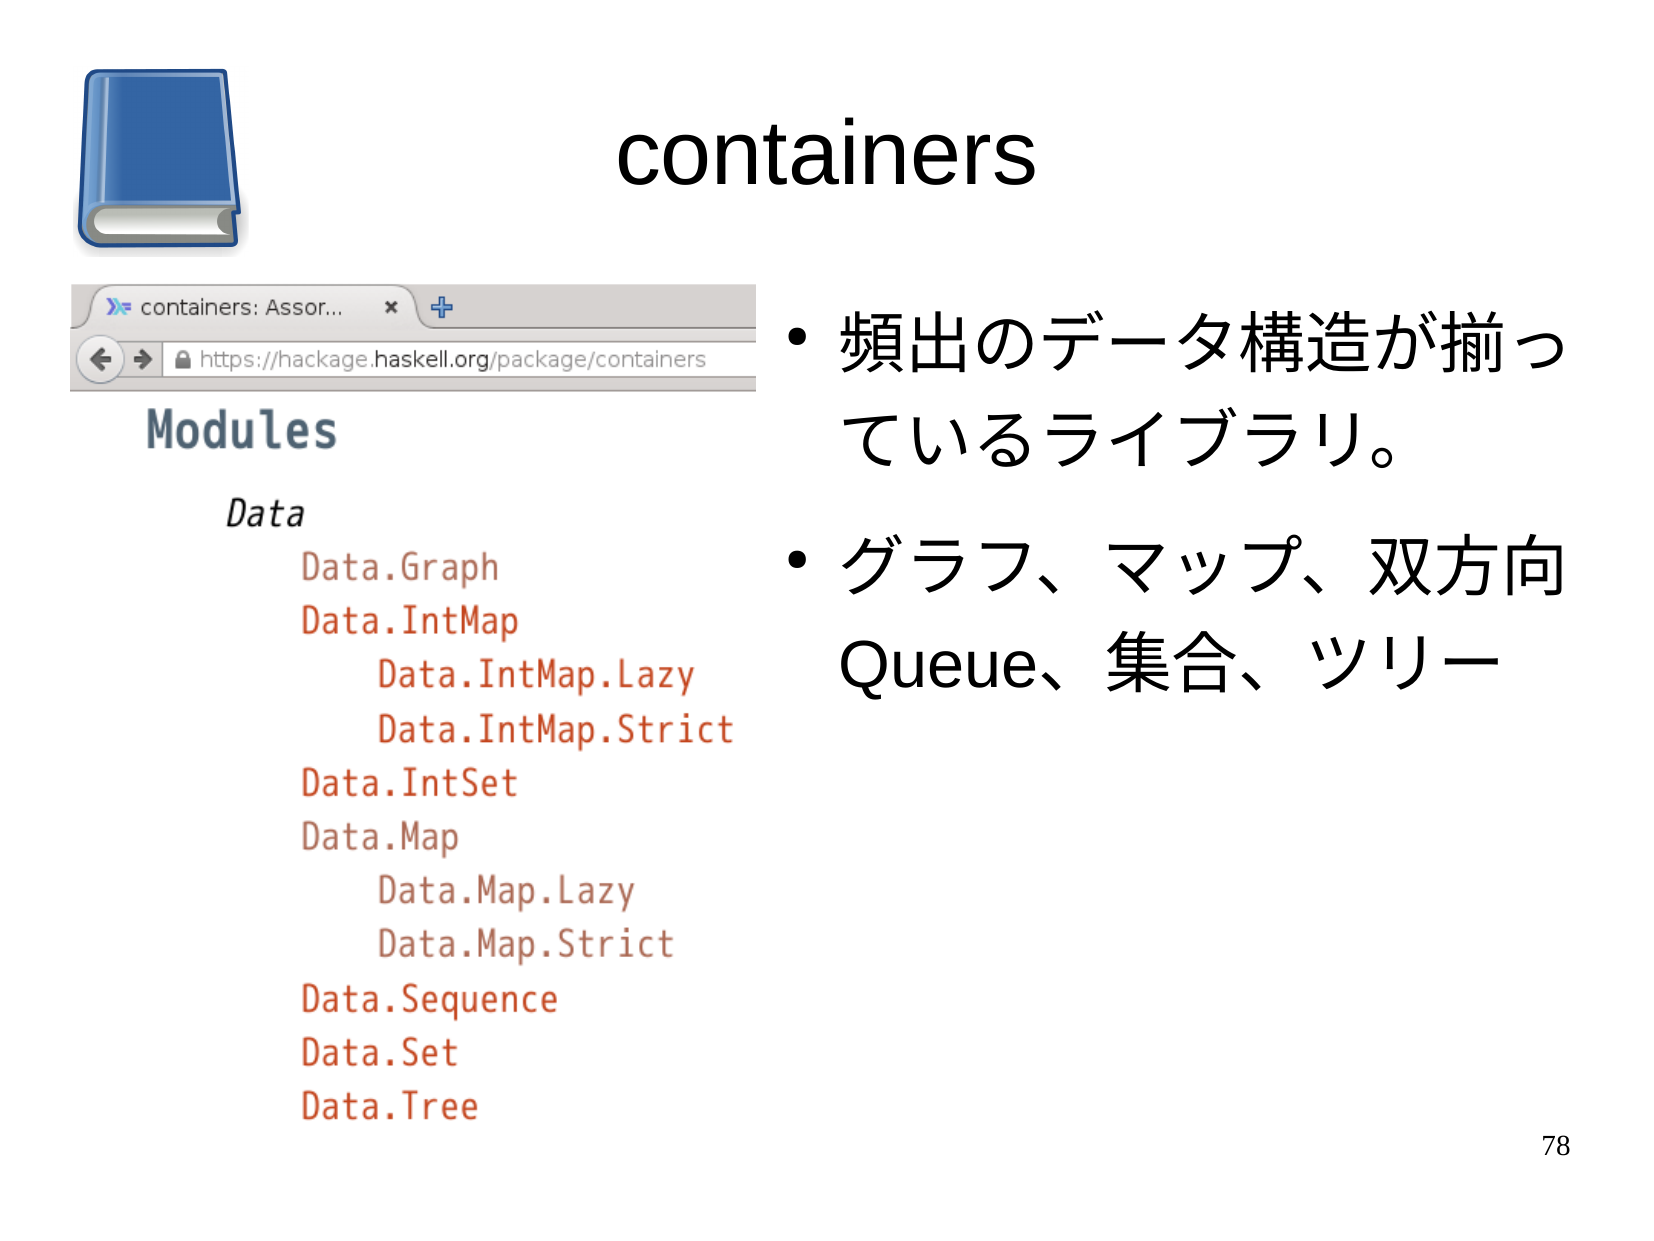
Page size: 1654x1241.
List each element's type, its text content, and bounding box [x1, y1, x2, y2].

picture [70, 283, 756, 1150]
title containers [82, 49, 1571, 257]
picture [73, 66, 249, 257]
list 頻出のデータ構造が揃っているライブラリ。 グラフ、マップ、双方向Queue、集合、ツリー [767, 290, 1571, 1010]
